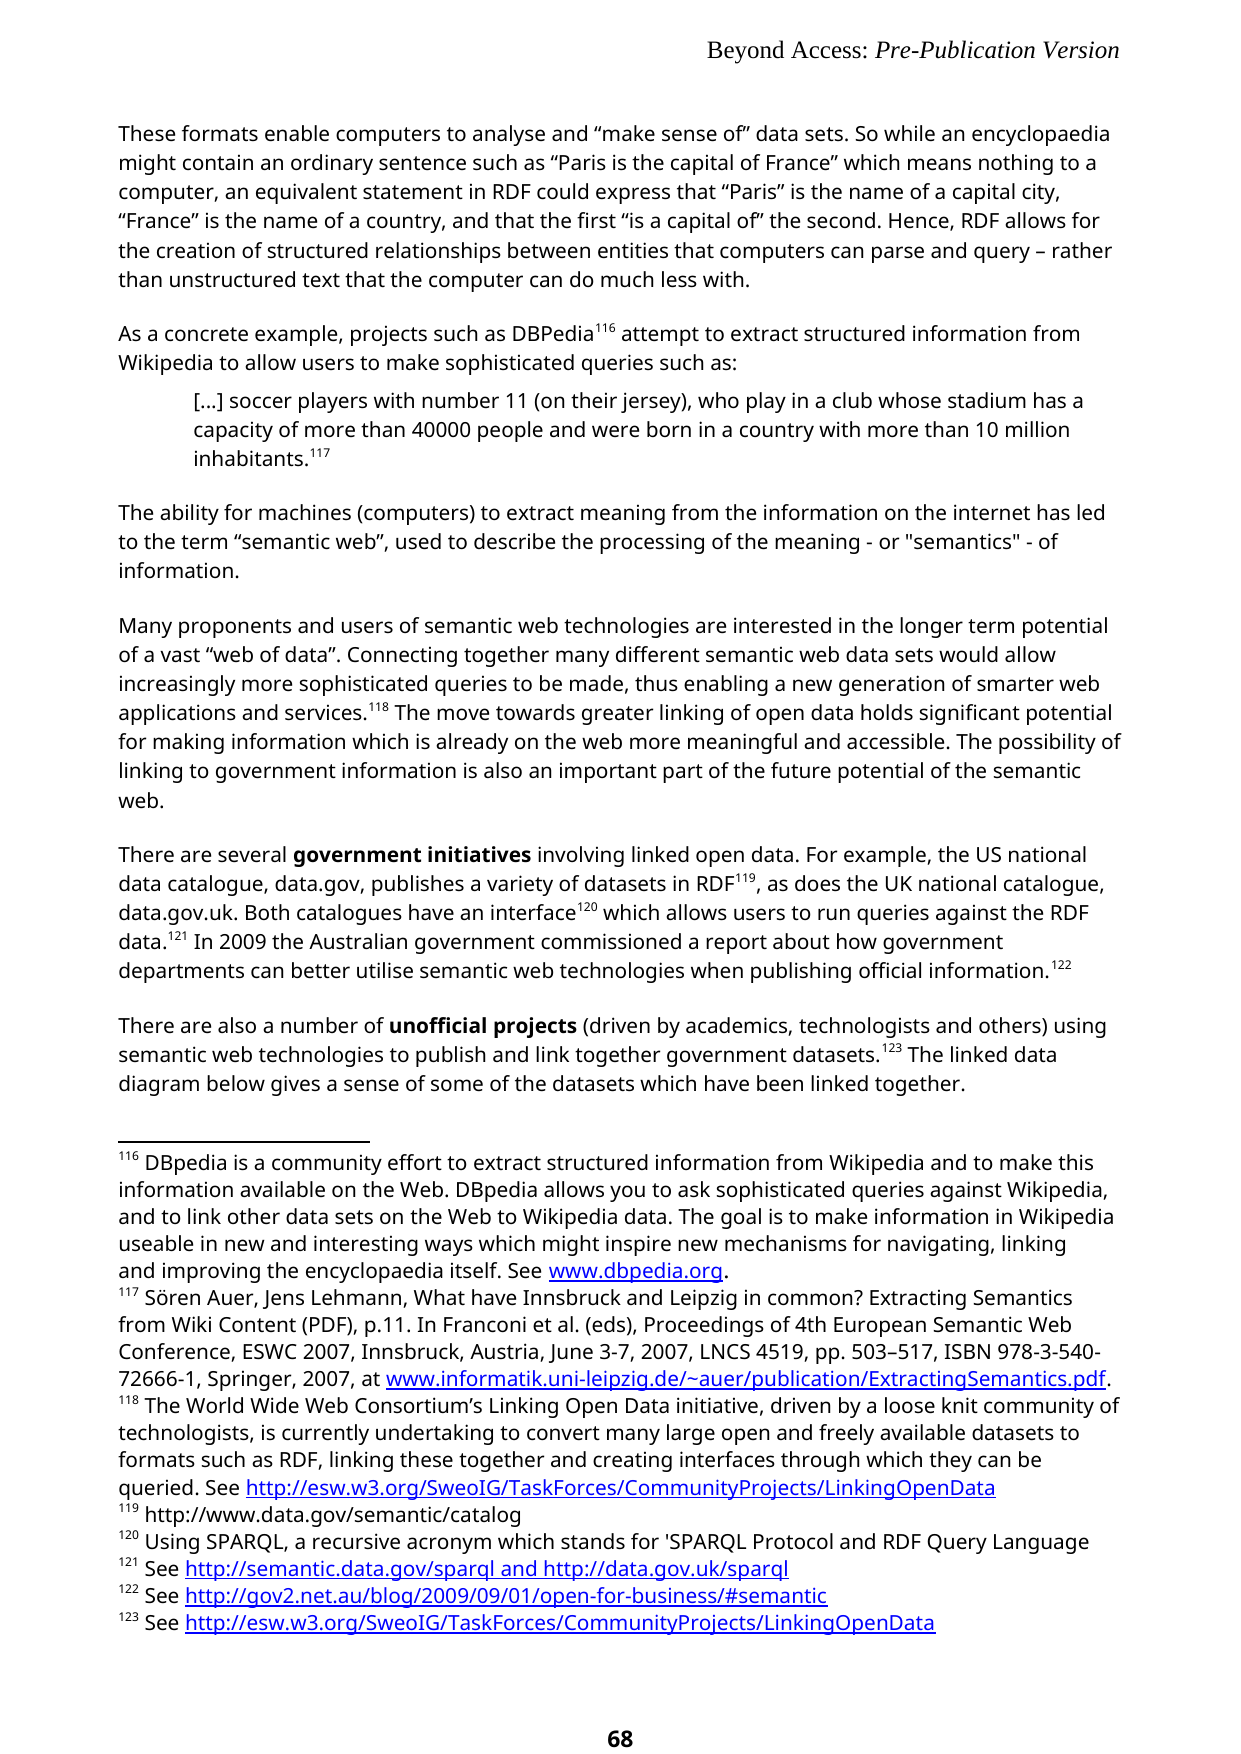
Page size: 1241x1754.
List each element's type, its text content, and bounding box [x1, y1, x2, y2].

text http://www.data.gov/semantic/catalog [118, 1500, 1122, 1527]
text Sören Auer, Jens Lehmann, What have Innsbruck and Leipzig in common? Extracting Semantics from Wiki Content (PDF), p.11. In Franconi et al. (eds), Proceedings of 4th European Semantic Web Conference, ESWC 2007, Innsbruck, Austria, June 3-7, 2007, LNCS 4519, pp. 503–517, ISBN 978-3-540-72666-1, Springer, 2007, at www.informatik.uni-leipzig.de/~auer/publication/ExtractingSemantics.pdf. [118, 1284, 1122, 1392]
text There are several government initiatives involving linked open data. For example, the US national data catalogue, data.gov, publishes a variety of datasets in RDF, as does the UK national catalogue, data.gov.uk. Both catalogues have an interface which allows users to run queries against the RDF data. In 2009 the Australian government commissioned a report about how government departments can better utilise semantic web technologies when publishing official information. [118, 839, 1122, 985]
text See http://gov2.net.au/blog/2009/09/01/open-for-business/#semantic [118, 1582, 1122, 1609]
text [...] soccer players with number 11 (on their jersey), who play in a club whose stadium has a capacity of more than 40000 people and were born in a country with more than 10 million inhabitants. [193, 385, 1122, 472]
text The World Wide Web Consortium’s Linking Open Data initiative, driven by a loose knit community of technologists, is currently undertaking to convert many large open and freely available datasets to formats such as RDF, linking these together and creating interfaces through which they can be queried. See http://esw.w3.org/SweoIG/TaskForces/CommunityProjects/LinkingOpenData [118, 1392, 1122, 1500]
text Using SPARQL, a recursive acronym which stands for 'SPARQL Protocol and RDF Query Language [118, 1527, 1122, 1554]
text The ability for machines (computers) to extract meaning from the information on the internet has led to the term “semantic web”, used to describe the processing of the meaning - or "semantics" - of information. [118, 497, 1122, 585]
text See http://semantic.data.gov/sparql and http://data.gov.uk/sparql [118, 1554, 1122, 1582]
text As a concrete example, projects such as DBPedia attempt to extract structured information from Wikipedia to allow users to make sophisticated queries such as: [118, 318, 1122, 376]
text See http://esw.w3.org/SweoIG/TaskForces/CommunityProjects/LinkingOpenData [118, 1609, 1122, 1636]
text These formats enable computers to analyse and “make sense of” data sets. So while an encyclopaedia might contain an ordinary sentence such as “Paris is the capital of France” which means nothing to a computer, an equivalent statement in RDF could express that “Paris” is the name of a capital city, “France” is the name of a country, and that the first “is a capital of” the second. Hence, RDF allows for the creation of structured relationships between entities that computers can parse and query – rather than unstructured text that the computer can do much less with. [118, 118, 1122, 293]
text Many proponents and users of semantic web technologies are interested in the longer term potential of a vast “web of data”. Connecting together many different semantic web data sets would allow increasingly more sophisticated queries to be made, thus enabling a new generation of smarter web applications and services. The move towards greater linking of open data holds significant potential for making information which is already on the web more meaningful and accessible. The possibility of linking to government information is also an important part of the future potential of the semantic web. [118, 610, 1122, 814]
text There are also a number of unofficial projects (driven by academics, technologists and others) using semantic web technologies to publish and link together government datasets. The linked data diagram below gives a sense of some of the datasets which have been linked together. [118, 1010, 1122, 1097]
text DBpedia is a community effort to extract structured information from Wikipedia and to make this information available on the Web. DBpedia allows you to ask sophisticated queries against Wikipedia, and to link other data sets on the Web to Wikipedia data. The goal is to make information in Wikipedia useable in new and interesting ways which might inspire new mechanisms for navigating, linking and improving the encyclopaedia itself. See www.dbpedia.org. [118, 1148, 1122, 1284]
